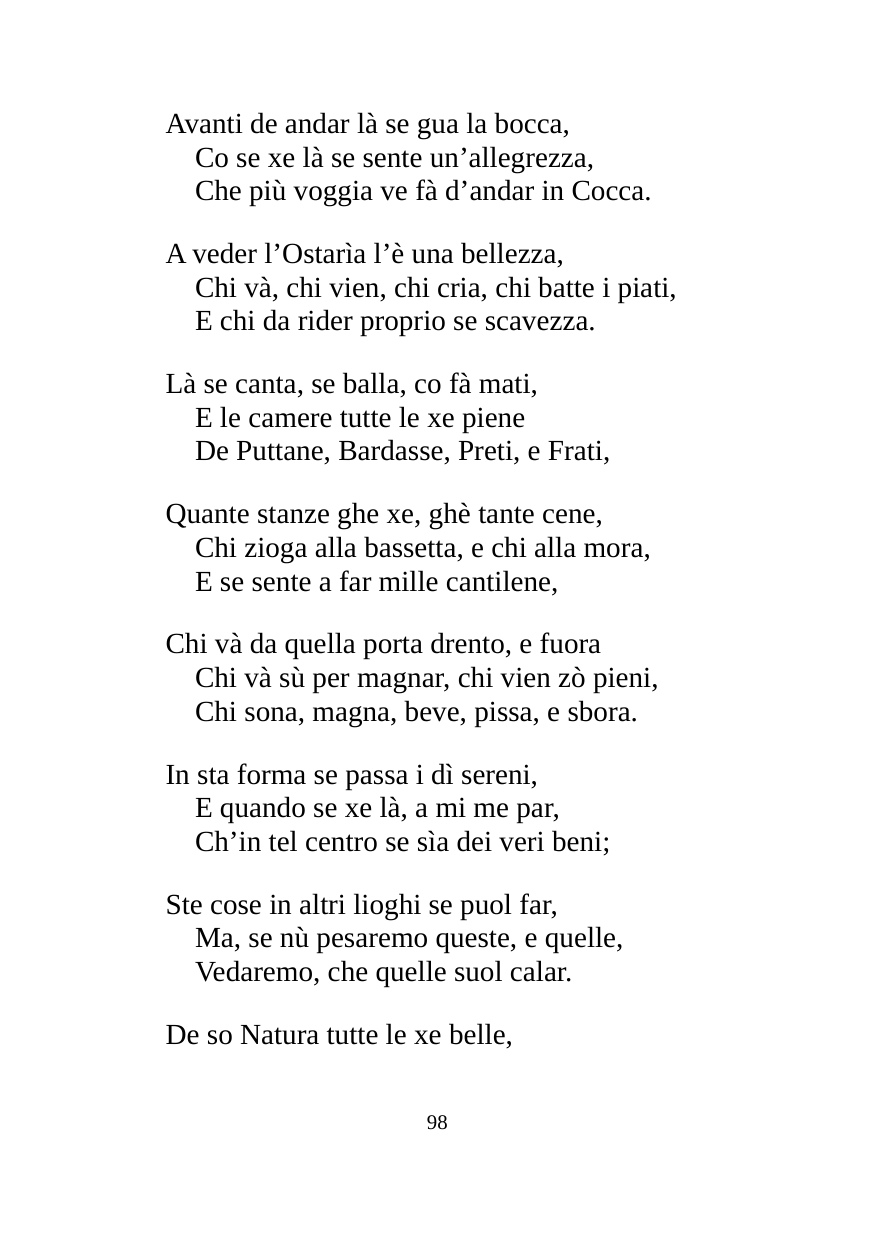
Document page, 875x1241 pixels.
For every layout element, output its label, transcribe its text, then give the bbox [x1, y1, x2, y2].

text Quante stanze ghe xe, ghè tante cene, Chi zioga alla bassetta, e chi alla mora, E se sente a far mille cantilene, [165, 497, 768, 597]
text Chi và da quella porta drento, e fuora Chi và sù per magnar, chi vien zò pieni, Chi sona, magna, beve, pissa, e sbora. [165, 627, 768, 727]
text A veder l’Ostarìa l’è una bellezza, Chi và, chi vien, chi cria, chi batte i piati, E chi da rider proprio se scavezza. [165, 236, 768, 337]
text In sta forma se passa i dì sereni, E quando se xe là, a mi me par, Ch’in tel centro se sìa dei veri beni; [165, 757, 768, 857]
text Là se canta, se balla, co fà mati, E le camere tutte le xe piene De Puttane, Bardasse, Preti, e Frati, [165, 366, 768, 467]
text De so Natura tutte le xe belle, [165, 1017, 768, 1051]
text Ste cose in altri lioghi se puol far, Ma, se nù pesaremo queste, e quelle, Vedaremo, che quelle suol calar. [165, 887, 768, 987]
text Avanti de andar là se gua la bocca, Co se xe là se sente un’allegrezza, Che più voggia ve fà d’andar in Cocca. [165, 106, 768, 207]
